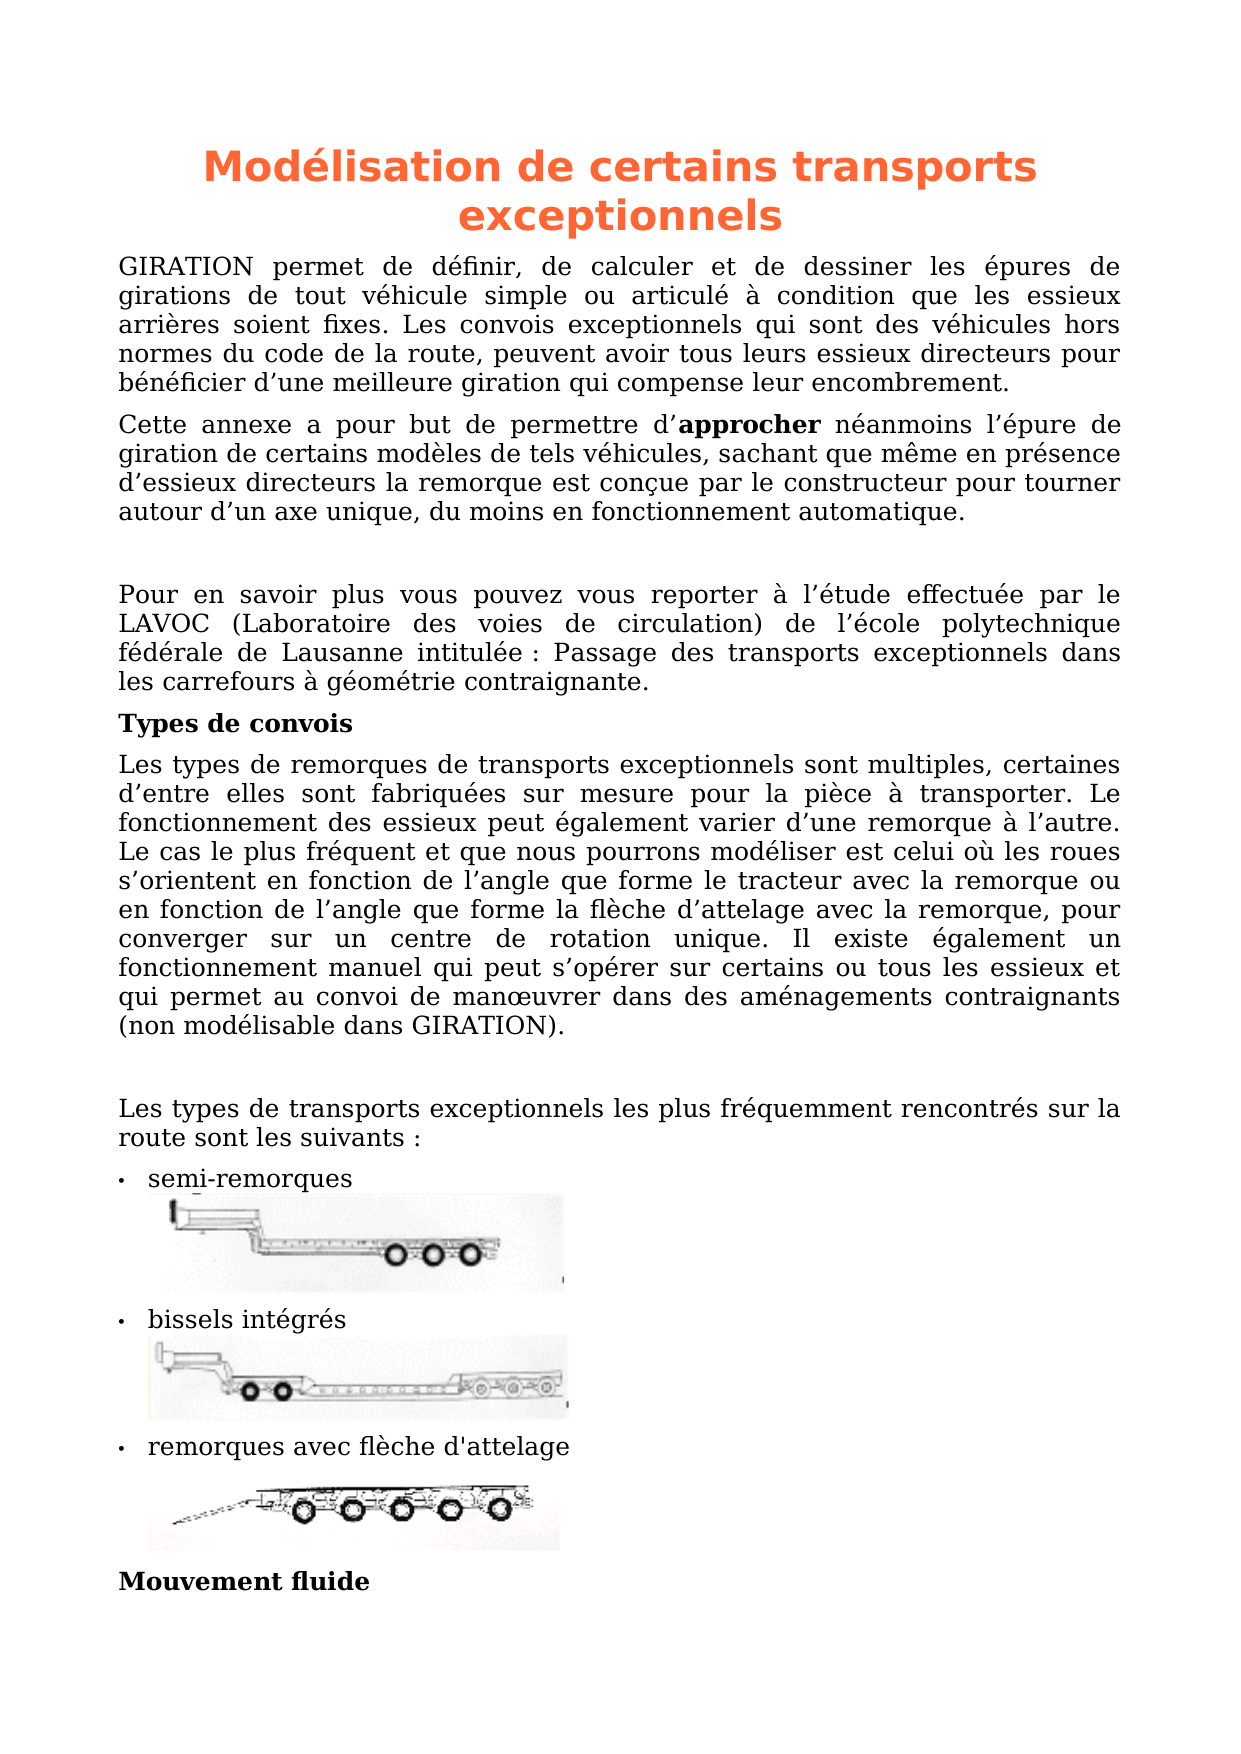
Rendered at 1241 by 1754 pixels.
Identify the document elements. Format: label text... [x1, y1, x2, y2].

text Cette annexe a pour but de permettre d’approcher néanmoins l’épure de giration de certains modèles de tels véhicules, sachant que même en présence d’essieux directeurs la remorque est conçue par le constructeur pour tourner autour d’un axe unique, du moins en fonctionnement automatique. [118, 410, 1122, 526]
list remorques avec flèche d'attelage [118, 1433, 1122, 1461]
text Pour en savoir plus vous pouvez vous reporter à l’étude effectuée par le LAVOC (Laboratoire des voies de circulation) de l’école polytechnique fédérale de Lausanne intitulée : Passage des transports exceptionnels dans les carrefours à géométrie contraignante. [118, 580, 1122, 696]
text Mouvement fluide [118, 1567, 1122, 1596]
list semi-remorques [118, 1164, 1122, 1193]
text Les types de remorques de transports exceptionnels sont multiples, certaines d’entre elles sont fabriquées sur mesure pour la pièce à transporter. Le fonctionnement des essieux peut également varier d’une remorque à l’autre. Le cas le plus fréquent et que nous pourrons modéliser est celui où les roues s’orientent en fonction de l’angle que forme le tracteur avec la remorque ou en fonction de l’angle que forme la flèche d’attelage avec la remorque, pour converger sur un centre de rotation unique. Il existe également un fonctionnement manuel qui peut s’opérer sur certains ou tous les essieux et qui permet au convoi de manœuvrer dans des aménagements contraignants (non modélisable dans GIRATION). [118, 751, 1122, 1040]
text Types de convois [118, 709, 1122, 738]
picture [147, 1335, 569, 1421]
title Modélisation de certains transports exceptionnels [118, 143, 1122, 240]
list bissels intégrés [118, 1306, 1122, 1335]
picture [147, 1461, 563, 1554]
text GIRATION permet de définir, de calculer et de dessiner les épures de girations de tout véhicule simple ou articulé à condition que les essieux arrières soient fixes. Les convois exceptionnels qui sont des véhicules hors normes du code de la route, peuvent avoir tous leurs essieux directeurs pour bénéficier d’une meilleure giration qui compense leur encombrement. [118, 253, 1122, 397]
picture [147, 1193, 565, 1294]
text Les types de transports exceptionnels les plus fréquemment rencontrés sur la route sont les suivants : [118, 1094, 1122, 1152]
